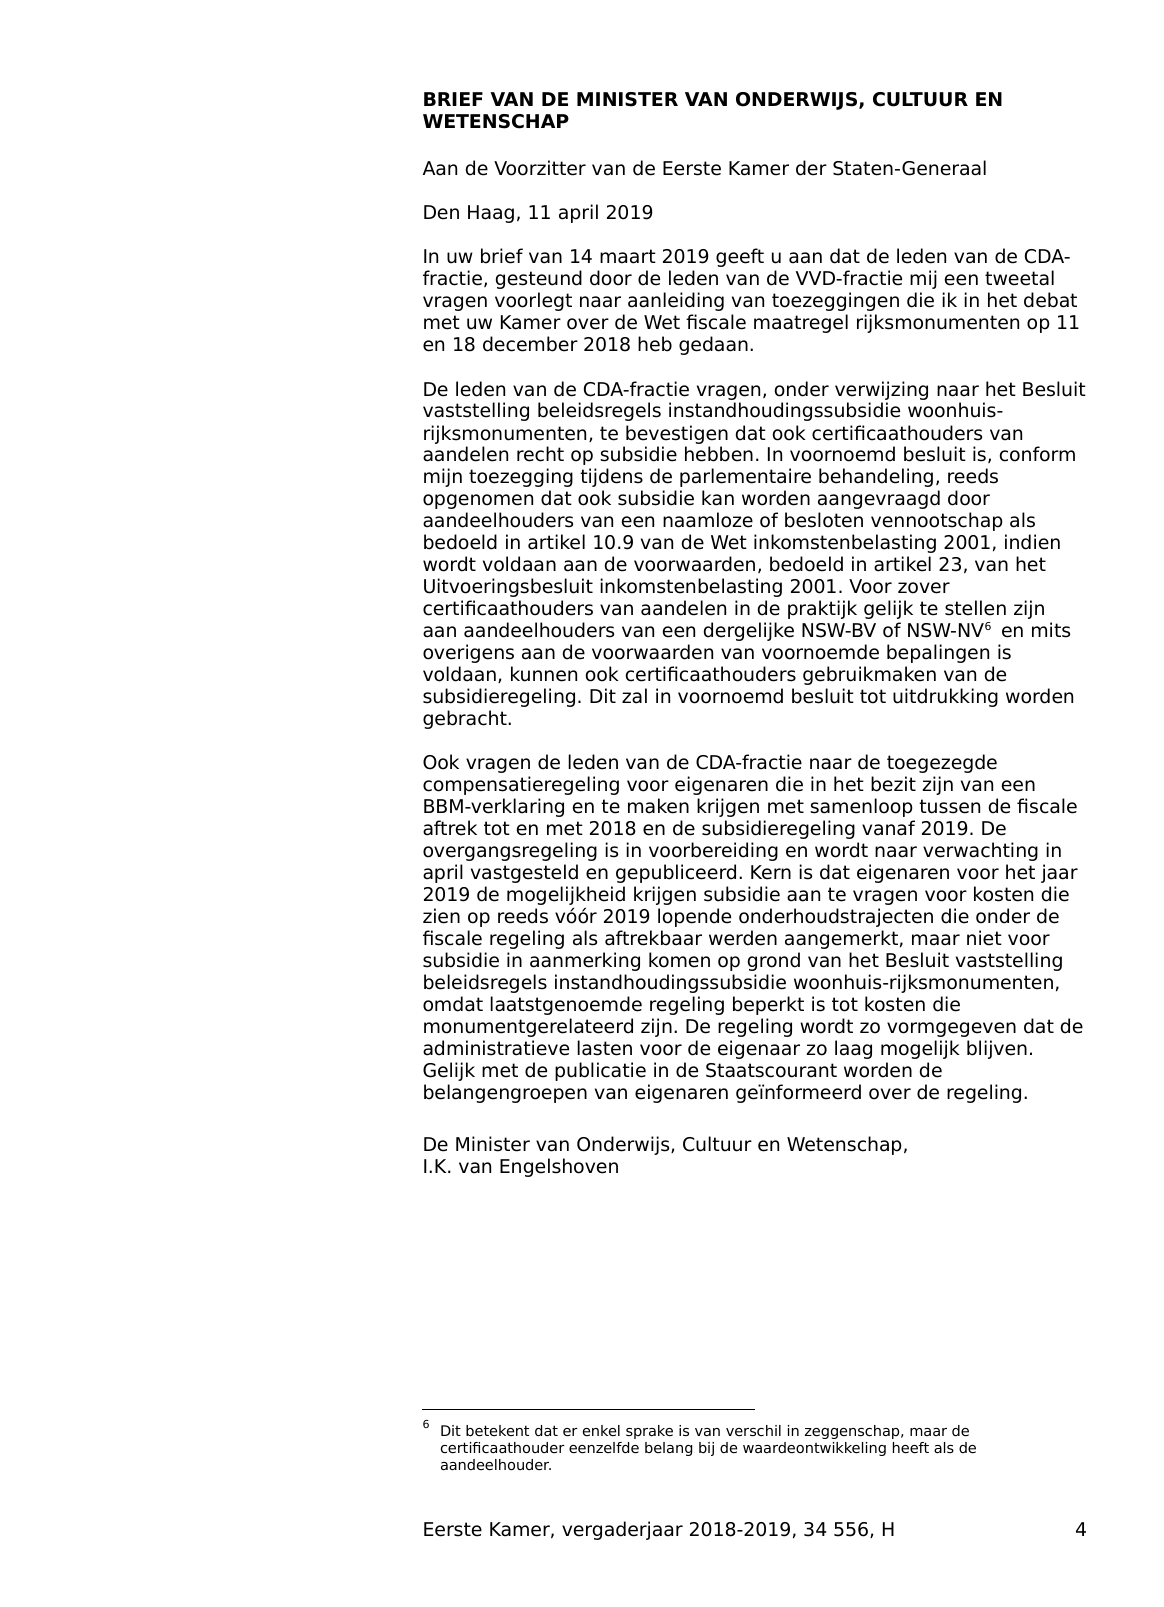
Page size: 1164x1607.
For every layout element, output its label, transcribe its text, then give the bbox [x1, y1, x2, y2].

text Ook vragen de leden van de CDA-fractie naar de toegezegde compensatieregeling voor eigenaren die in het bezit zijn van een BBM-verklaring en te maken krijgen met samenloop tussen de fiscale aftrek tot en met 2018 en de subsidieregeling vanaf 2019. De overgangsregeling is in voorbereiding en wordt naar verwachting in april vastgesteld en gepubliceerd. Kern is dat eigenaren voor het jaar 2019 de mogelijkheid krijgen subsidie aan te vragen voor kosten die zien op reeds vóór 2019 lopende onderhoudstrajecten die onder de fiscale regeling als aftrekbaar werden aangemerkt, maar niet voor subsidie in aanmerking komen op grond van het Besluit vaststelling beleidsregels instandhoudingssubsidie woonhuis-rijksmonumenten, omdat laatstgenoemde regeling beperkt is tot kosten die monumentgerelateerd zijn. De regeling wordt zo vormgegeven dat de administratieve lasten voor de eigenaar zo laag mogelijk blijven. Gelijk met de publicatie in de Staatscourant worden de belangengroepen van eigenaren geïnformeerd over de regeling. [422, 752, 1087, 1104]
text Den Haag, 11 april 2019 [422, 202, 1087, 224]
text Aan de Voorzitter van de Eerste Kamer der Staten-Generaal [422, 158, 1087, 180]
subtitle BRIEF VAN DE MINISTER VAN ONDERWIJS, CULTUUR EN WETENSCHAP [422, 89, 1087, 133]
text De Minister van Onderwijs, Cultuur en Wetenschap, I.K. van Engelshoven [422, 1134, 1087, 1178]
text De leden van de CDA-fractie vragen, onder verwijzing naar het Besluit vaststelling beleidsregels instandhoudingssubsidie woonhuis-rijksmonumenten, te bevestigen dat ook certificaathouders van aandelen recht op subsidie hebben. In voornoemd besluit is, conform mijn toezegging tijdens de parlementaire behandeling, reeds opgenomen dat ook subsidie kan worden aangevraagd door aandeelhouders van een naamloze of besloten vennootschap als bedoeld in artikel 10.9 van de Wet inkomstenbelasting 2001, indien wordt voldaan aan de voorwaarden, bedoeld in artikel 23, van het Uitvoeringsbesluit inkomstenbelasting 2001. Voor zover certificaathouders van aandelen in de praktijk gelijk te stellen zijn aan aandeelhouders van een dergelijke NSW-BV of NSW-NV en mits overigens aan de voorwaarden van voornoemde bepalingen is voldaan, kunnen ook certificaathouders gebruikmaken van de subsidieregeling. Dit zal in voornoemd besluit tot uitdrukking worden gebracht. [422, 378, 1087, 730]
text In uw brief van 14 maart 2019 geeft u aan dat de leden van de CDA-fractie, gesteund door de leden van de VVD-fractie mij een tweetal vragen voorlegt naar aanleiding van toezeggingen die ik in het debat met uw Kamer over de Wet fiscale maatregel rijksmonumenten op 11 en 18 december 2018 heb gedaan. [422, 246, 1087, 356]
text Dit betekent dat er enkel sprake is van verschil in zeggenschap, maar de certificaathouder eenzelfde belang bij de waardeontwikkeling heeft als de aandeelhouder. [422, 1418, 1087, 1474]
